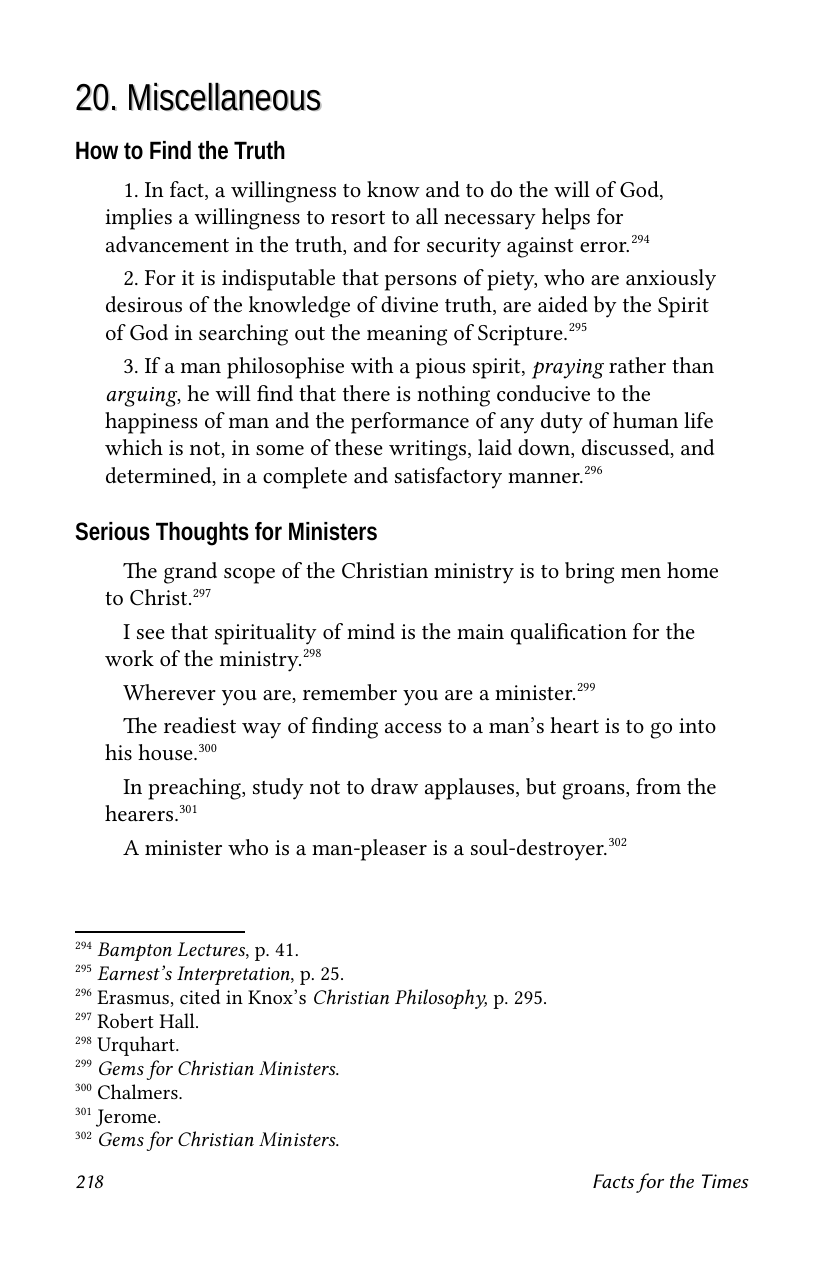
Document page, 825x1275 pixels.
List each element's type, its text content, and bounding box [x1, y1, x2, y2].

text In preaching, study not to draw applauses, but groans, from the hearers. [105, 774, 720, 827]
text A minister who is a man-pleaser is a soul-destroyer. [105, 834, 720, 861]
text Urquhart. [75, 1033, 750, 1057]
text The readiest way of finding access to a man’s heart is to go into his house. [105, 713, 720, 766]
list Erasmus, cited in Knox’s Christian Philosophy, p. 295. [75, 986, 750, 1009]
subtitle Serious Thoughts for Ministers [75, 517, 750, 546]
text Gems for Christian Ministers. [75, 1057, 750, 1081]
list In fact, a willingness to know and to do the will of God, implies a willingness to resort to all necessary helps for advancement in the truth, and for security against error. [105, 177, 720, 258]
text Chalmers. [75, 1081, 750, 1104]
list Bampton Lectures, p. 41. [75, 938, 750, 962]
title Miscellaneous [75, 75, 750, 118]
subtitle How to Find the Truth [75, 136, 750, 165]
text I see that spirituality of mind is the main qualification for the work of the ministry. [105, 618, 720, 672]
list Earnest’s Interpretation, p. 25. [75, 962, 750, 986]
list For it is indisputable that persons of piety, who are anxiously desirous of the knowledge of divine truth, are aided by the Spirit of God in searching out the meaning of Scripture. [105, 265, 720, 346]
text Wherever you are, remember you are a minister. [105, 679, 720, 706]
text Robert Hall. [75, 1009, 750, 1033]
text The grand scope of the Christian ministry is to bring men home to Christ. [105, 558, 720, 611]
list If a man philosophise with a pious spirit, praying rather than arguing, he will find that there is nothing conducive to the happiness of man and the performance of any duty of human life which is not, in some of these writings, laid down, discussed, and determined, in a complete and satisfactory manner. [105, 353, 720, 489]
text Jerome. [75, 1104, 750, 1128]
text Gems for Christian Ministers. [75, 1128, 750, 1152]
